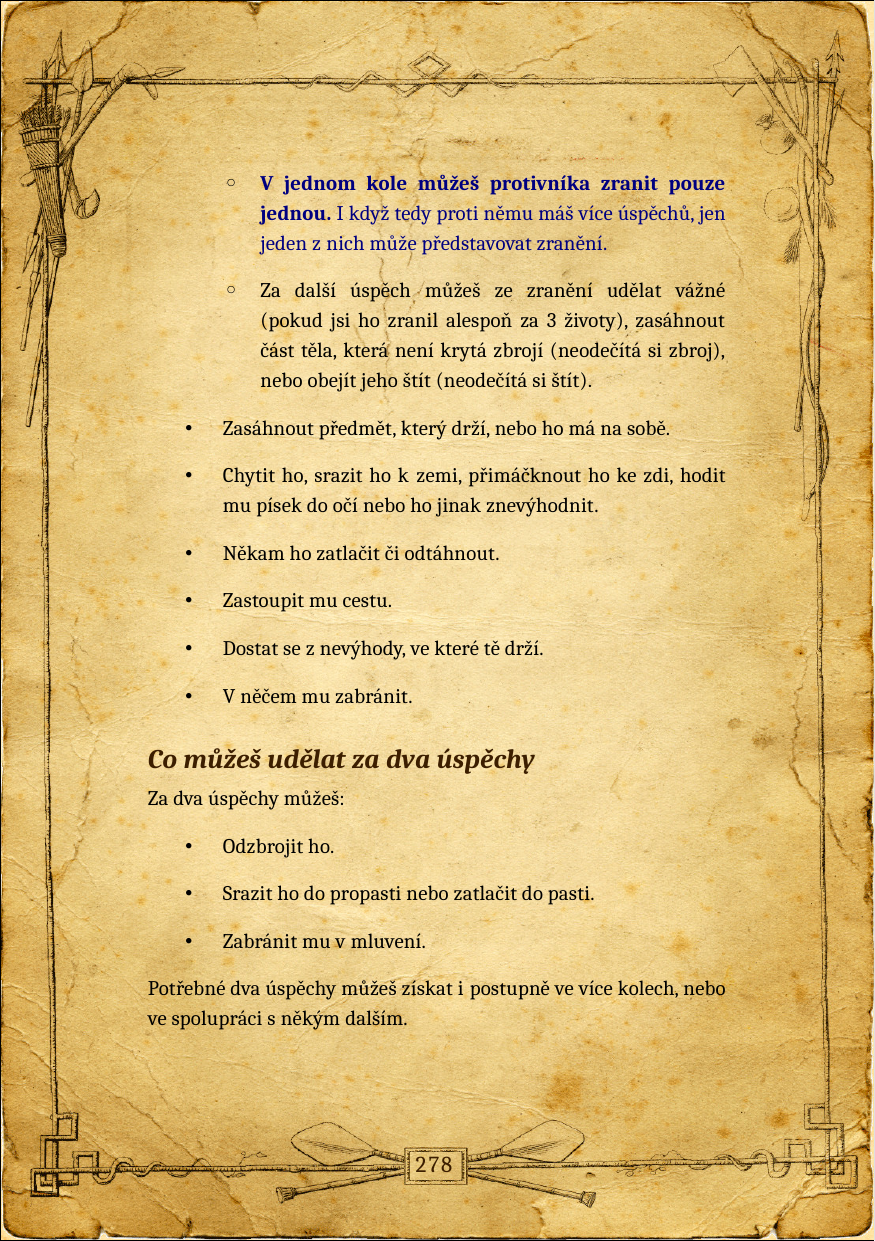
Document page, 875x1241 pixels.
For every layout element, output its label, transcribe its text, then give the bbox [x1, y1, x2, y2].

list Chytit ho, srazit ho k⁠ zemi, přimáčknout ho ke zdi, hodit mu písek do očí nebo ho jinak znevýhodnit. [185, 464, 726, 518]
text Za dva úspěchy můžeš: [148, 787, 726, 811]
text Potřebné dva úspěchy můžeš získat i⁠ postupně ve více kolech, nebo ve spolupráci s⁠ někým dalším. [148, 977, 726, 1031]
list Zasáhnout předmět, který drží, nebo ho má na sobě. [185, 416, 726, 440]
list V⁠ něčem mu zabránit. [185, 684, 726, 708]
list Srazit ho do propasti nebo zatlačit do pasti. [185, 882, 726, 906]
list Odzbrojit ho. [185, 834, 726, 858]
list Někam ho zatlačit či odtáhnout. [185, 542, 726, 566]
list Zabránit mu v⁠ mluvení. [185, 929, 726, 953]
subtitle Co můžeš udělat za dva úspěchy [148, 744, 726, 775]
list V⁠ jednom kole můžeš protivníka zranit pouze jednou. I⁠ když tedy proti němu máš více úspěchů, jen jeden z⁠ nich může představovat zranění. [223, 172, 726, 256]
picture [1, 1, 874, 1240]
list Dostat se z⁠ nevýhody, ve které tě drží. [185, 637, 726, 661]
list Za další úspěch můžeš ze zranění udělat vážné (pokud jsi ho zranil alespoň za 3 životy), zasáhnout část těla, která není krytá zbrojí (neodečítá si zbroj), nebo obejít jeho štít (neodečítá si štít). [223, 279, 726, 393]
list Zastoupit mu cestu. [185, 589, 726, 613]
